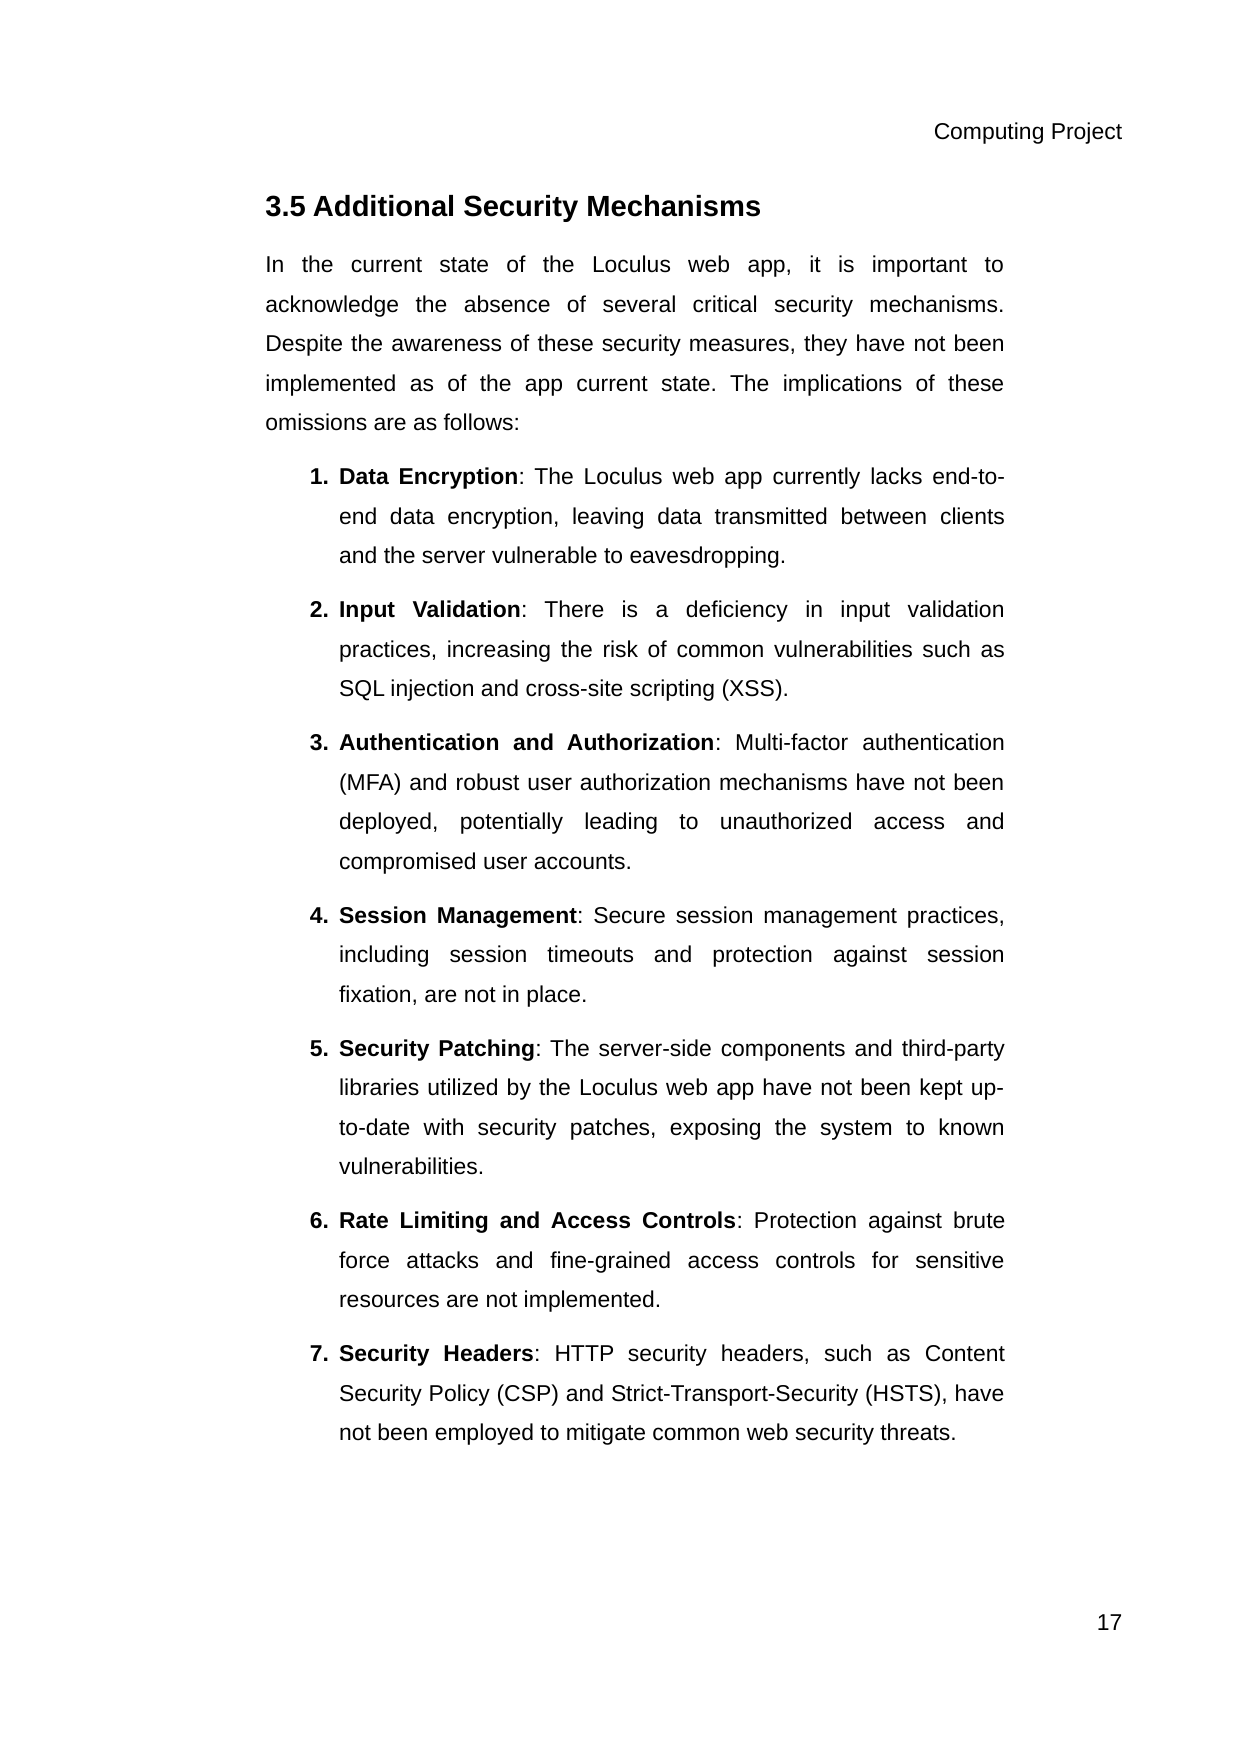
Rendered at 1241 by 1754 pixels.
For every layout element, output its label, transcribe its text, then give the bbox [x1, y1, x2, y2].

text In the current state of the Loculus web app, it is important to acknowledge the absence of several critical security mechanisms. Despite the awareness of these security measures, they have not been implemented as of the app current state. The implications of these omissions are as follows: [265, 251, 1005, 436]
list Rate Limiting and Access Controls: Protection against brute force attacks and fine-grained access controls for sensitive resources are not implemented. [309, 1207, 1005, 1313]
subtitle 3.5 Additional Security Mechanisms [265, 188, 1005, 222]
list Security Patching: The server-side components and third-party libraries utilized by the Loculus web app have not been kept up-to-date with security patches, exposing the system to known vulnerabilities. [309, 1035, 1005, 1180]
list Authentication and Authorization: Multi-factor authentication (MFA) and robust user authorization mechanisms have not been deployed, potentially leading to unauthorized access and compromised user accounts. [309, 729, 1005, 874]
list Security Headers: HTTP security headers, such as Content Security Policy (CSP) and Strict-Transport-Security (HSTS), have not been employed to mitigate common web security threats. [309, 1340, 1005, 1446]
list Input Validation: There is a deficiency in input validation practices, increasing the risk of common vulnerabilities such as SQL injection and cross-site scripting (XSS). [309, 596, 1005, 702]
list Data Encryption: The Loculus web app currently lacks end-to-end data encryption, leaving data transmitted between clients and the server vulnerable to eavesdropping. [309, 463, 1005, 569]
list Session Management: Secure session management practices, including session timeouts and protection against session fixation, are not in place. [309, 902, 1005, 1007]
